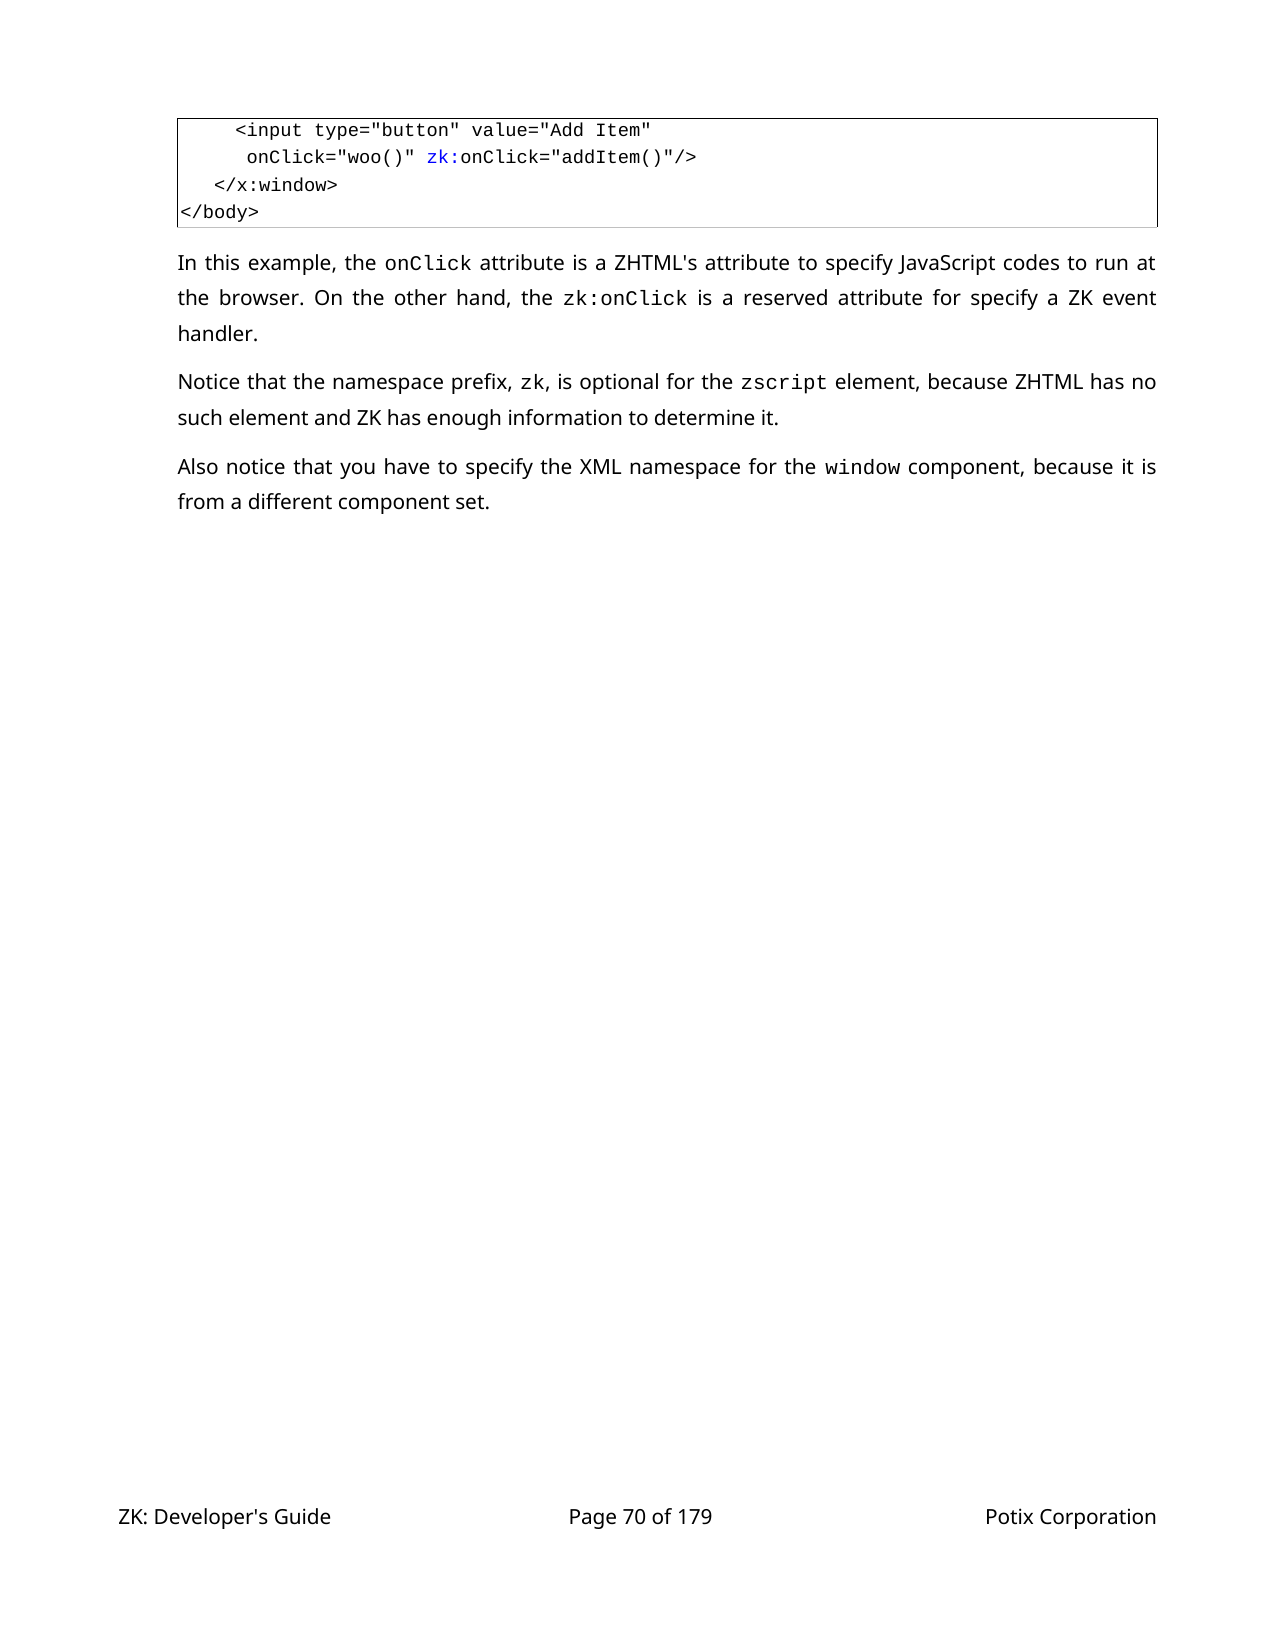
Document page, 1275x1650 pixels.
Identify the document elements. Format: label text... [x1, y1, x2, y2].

text </x:window> [178, 172, 1157, 197]
text onClick="woo()" zk:onClick="addItem()"/> [178, 145, 1157, 169]
text In this example, the onClick attribute is a ZHTML's attribute to specify JavaScript codes to run at the browser. On the other hand, the zk:onClick is a reserved attribute for specify a ZK event handler. [177, 248, 1157, 347]
text <input type="button" value="Add Item" [178, 119, 1157, 142]
text Notice that the namespace prefix, zk, is optional for the zscript element, because ZHTML has no such element and ZK has enough information to determine it. [177, 367, 1157, 431]
text Also notice that you have to specify the XML namespace for the window component, because it is from a different component set. [177, 452, 1157, 516]
text </body> [178, 200, 1157, 227]
